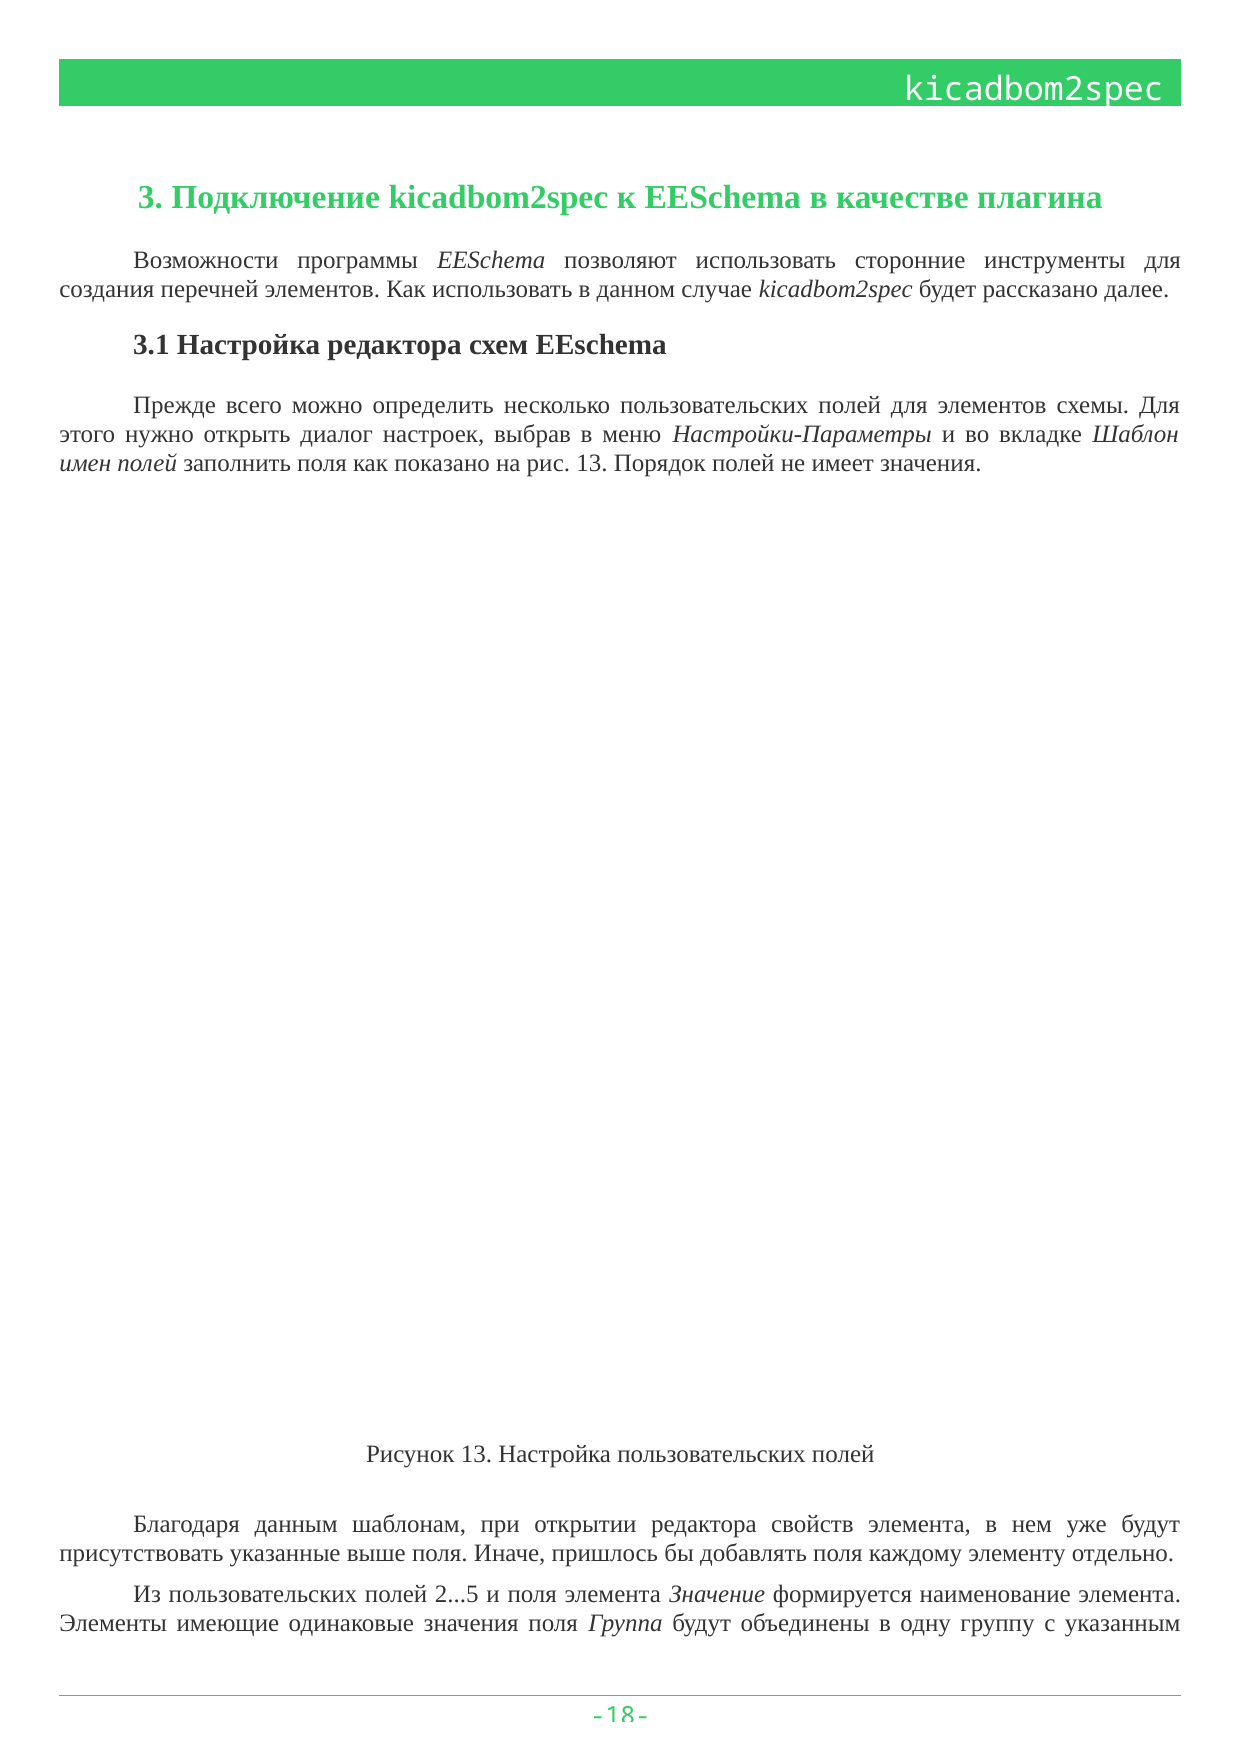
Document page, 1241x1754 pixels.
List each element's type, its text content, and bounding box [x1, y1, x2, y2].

subtitle 3. Подключение kicadbom2spec к EESchema в качестве плагина [59, 177, 1181, 216]
text Из пользовательских полей 2...5 и поля элемента Значение формируется наименование элемента. Элементы имеющие одинаковые значения поля Группа будут объединены в одну группу с указанным [59, 1579, 1181, 1637]
subtitle 3.1 Настройка редактора схем EEschema [133, 327, 1181, 361]
text Прежде всего можно определить несколько пользовательских полей для элементов схемы. Для этого нужно открыть диалог настроек, выбрав в меню Настройки-Параметры и во вкладке Шаблон имен полей заполнить поля как показано на рис. 13. Порядок полей не имеет значения. [59, 390, 1181, 476]
text Рисунок 13. Настройка пользовательских полей [118, 507, 1122, 1468]
text Возможности программы EESchema позволяют использовать сторонние инструменты для создания перечней элементов. Как использовать в данном случае kicadbom2spec будет рассказано далее. [59, 245, 1181, 303]
text Благодаря данным шаблонам, при открытии редактора свойств элемента, в нем уже будут присутствовать указанные выше поля. Иначе, пришлось бы добавлять поля каждому элементу отдельно. [59, 1509, 1181, 1567]
